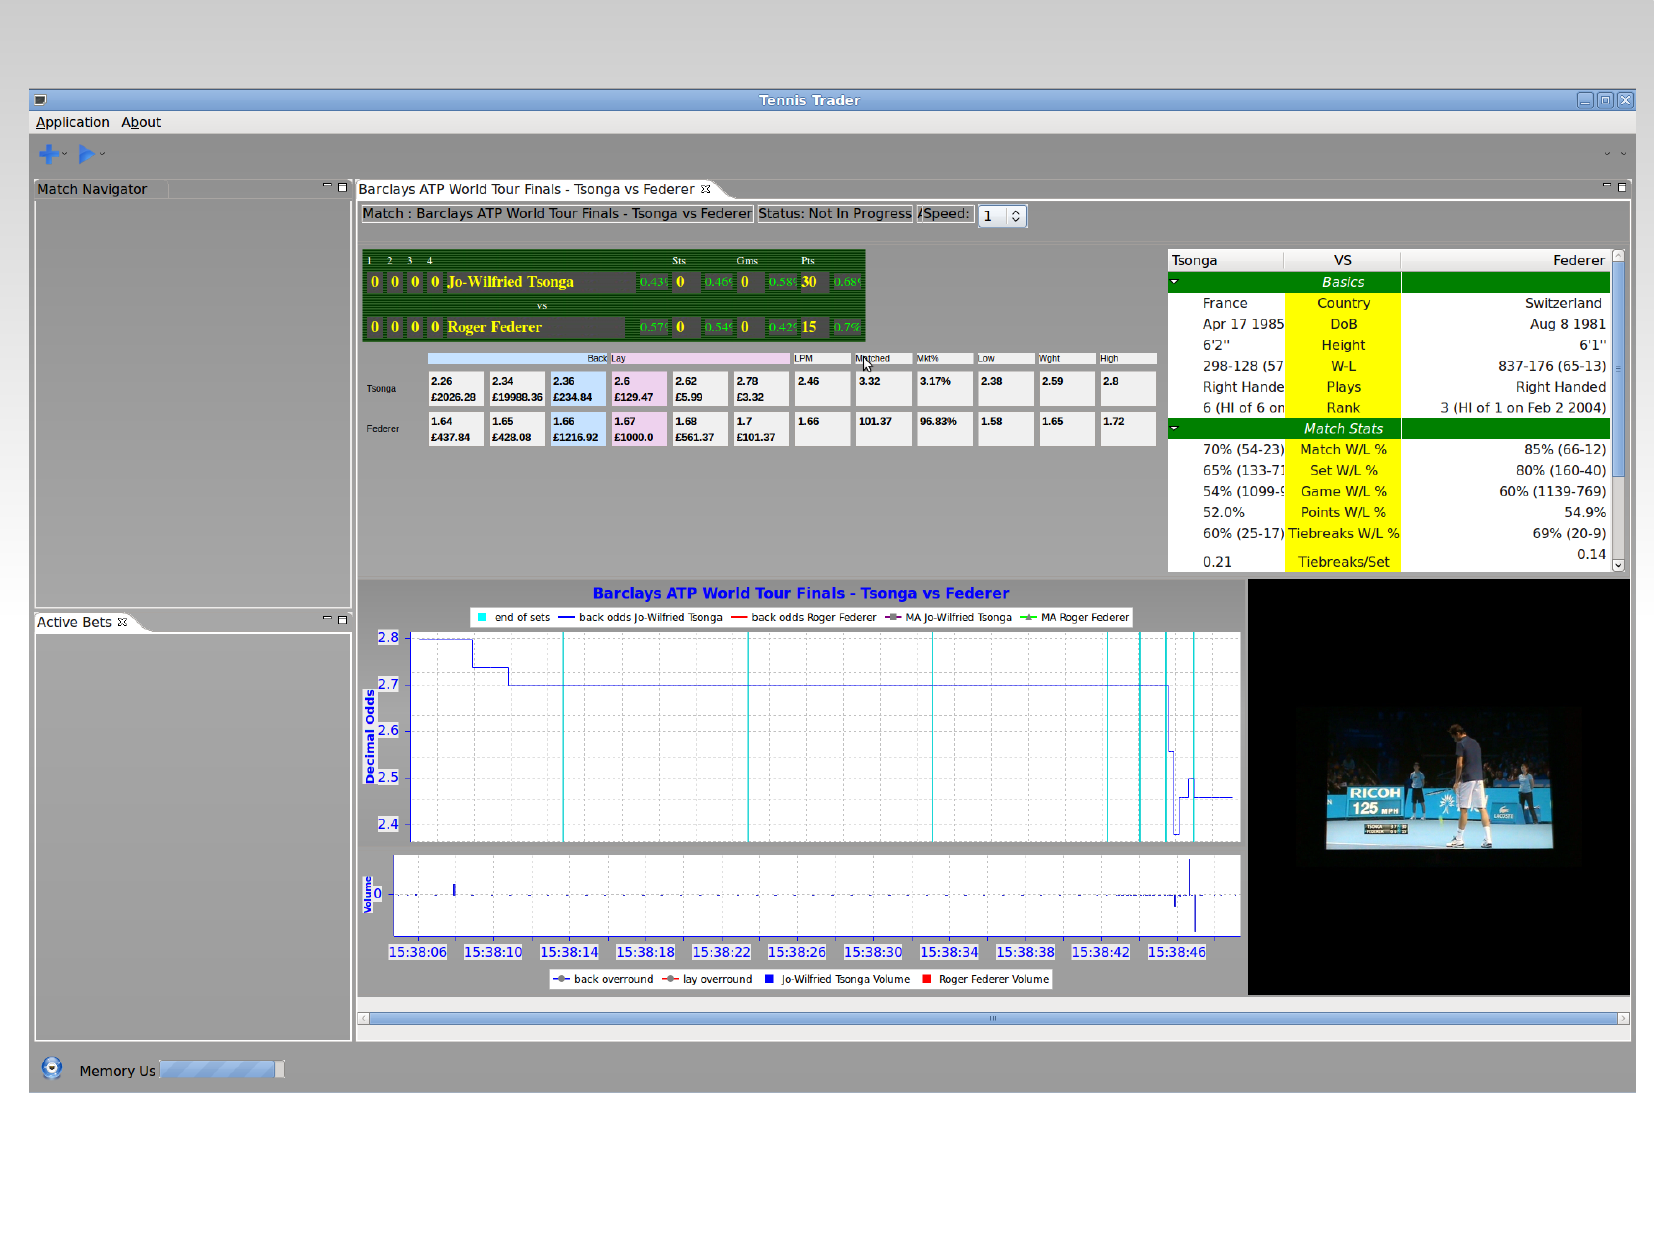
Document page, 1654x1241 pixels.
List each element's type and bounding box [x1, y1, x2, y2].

picture [29, 88, 1636, 1093]
